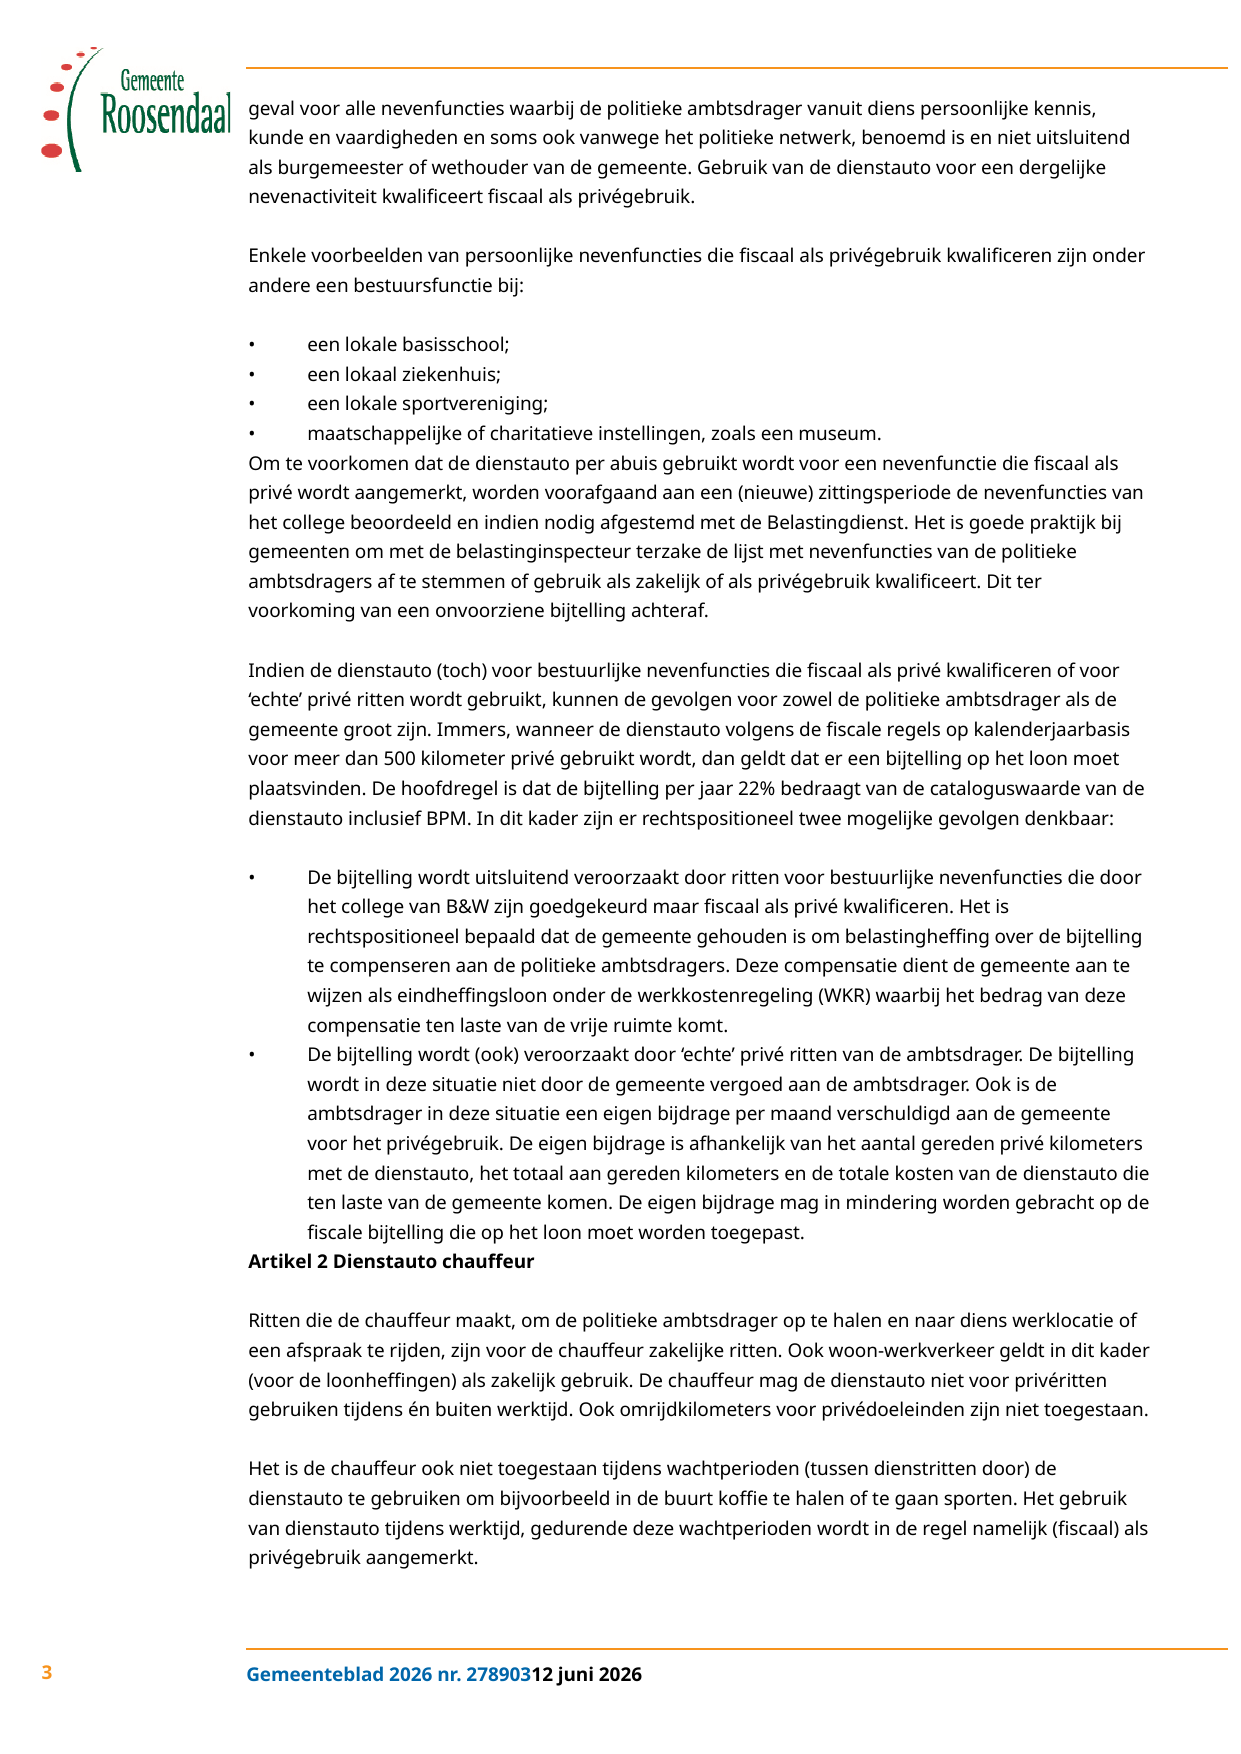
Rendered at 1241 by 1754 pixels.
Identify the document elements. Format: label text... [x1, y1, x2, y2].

text Indien de dienstauto (toch) voor bestuurlijke nevenfuncties die fiscaal als privé kwalificeren of voor ‘echte’ privé ritten wordt gebruikt, kunnen de gevolgen voor zowel de politieke ambtsdrager als de gemeente groot zijn. Immers, wanneer de dienstauto volgens de fiscale regels op kalenderjaarbasis voor meer dan 500 kilometer privé gebruikt wordt, dan geldt dat er een bijtelling op het loon moet plaatsvinden. De hoofdregel is dat de bijtelling per jaar 22% bedraagt van de cataloguswaarde van de dienstauto inclusief BPM. In dit kader zijn er rechtspositioneel twee mogelijke gevolgen denkbaar: [248, 657, 1152, 831]
list De bijtelling wordt uitsluitend veroorzaakt door ritten voor bestuurlijke nevenfuncties die door het college van B&W zijn goedgekeurd maar fiscaal als privé kwalificeren. Het is rechtspositioneel bepaald dat de gemeente gehouden is om belastingheffing over de bijtelling te compenseren aan de politieke ambtsdragers. Deze compensatie dient de gemeente aan te wijzen als eindheffingsloon onder de werkkostenregeling (WKR) waarbij het bedrag van deze compensatie ten laste van de vrije ruimte komt. [248, 864, 1152, 1038]
text geval voor alle nevenfuncties waarbij de politieke ambtsdrager vanuit diens persoonlijke kennis, kunde en vaardigheden en soms ook vanwege het politieke netwerk, benoemd is en niet uitsluitend als burgemeester of wethouder van de gemeente. Gebruik van de dienstauto voor een dergelijke nevenactiviteit kwalificeert fiscaal als privégebruik. [248, 95, 1152, 209]
picture [41, 47, 231, 172]
text Ritten die de chauffeur maakt, om de politieke ambtsdrager op te halen en naar diens werklocatie of een afspraak te rijden, zijn voor de chauffeur zakelijke ritten. Ook woon-werkverkeer geldt in dit kader (voor de loonheffingen) als zakelijk gebruik. De chauffeur mag de dienstauto niet voor privéritten gebruiken tijdens én buiten werktijd. Ook omrijdkilometers voor privédoeleinden zijn niet toegestaan. [248, 1308, 1152, 1422]
list een lokale basisschool; [248, 331, 1152, 357]
list een lokale sportvereniging; [248, 391, 1152, 416]
text Het is de chauffeur ook niet toegestaan tijdens wachtperioden (tussen dienstritten door) de dienstauto te gebruiken om bijvoorbeeld in de buurt koffie te halen of te gaan sporten. Het gebruik van dienstauto tijdens werktijd, gedurende deze wachtperioden wordt in de regel namelijk (fiscaal) als privégebruik aangemerkt. [248, 1456, 1152, 1570]
list maatschappelijke of charitatieve instellingen, zoals een museum. [248, 420, 1152, 446]
list een lokaal ziekenhuis; [248, 361, 1152, 387]
text Om te voorkomen dat de dienstauto per abuis gebruikt wordt voor een nevenfunctie die fiscaal als privé wordt aangemerkt, worden voorafgaand aan een (nieuwe) zittingsperiode de nevenfuncties van het college beoordeeld en indien nodig afgestemd met de Belastingdienst. Het is goede praktijk bij gemeenten om met de belastinginspecteur terzake de lijst met nevenfuncties van de politieke ambtsdragers af te stemmen of gebruik als zakelijk of als privégebruik kwalificeert. Dit ter voorkoming van een onvoorziene bijtelling achteraf. [248, 450, 1152, 623]
list De bijtelling wordt (ook) veroorzaakt door ‘echte’ privé ritten van de ambtsdrager. De bijtelling wordt in deze situatie niet door de gemeente vergoed aan de ambtsdrager. Ook is de ambtsdrager in deze situatie een eigen bijdrage per maand verschuldigd aan de gemeente voor het privégebruik. De eigen bijdrage is afhankelijk van het aantal gereden privé kilometers met de dienstauto, het totaal aan gereden kilometers en de totale kosten van de dienstauto die ten laste van de gemeente komen. De eigen bijdrage mag in mindering worden gebracht op de fiscale bijtelling die op het loon moet worden toegepast. [248, 1041, 1152, 1245]
text Artikel 2 Dienstauto chauffeur [248, 1248, 1152, 1274]
text Enkele voorbeelden van persoonlijke nevenfuncties die fiscaal als privégebruik kwalificeren zijn onder andere een bestuursfunctie bij: [248, 243, 1152, 298]
